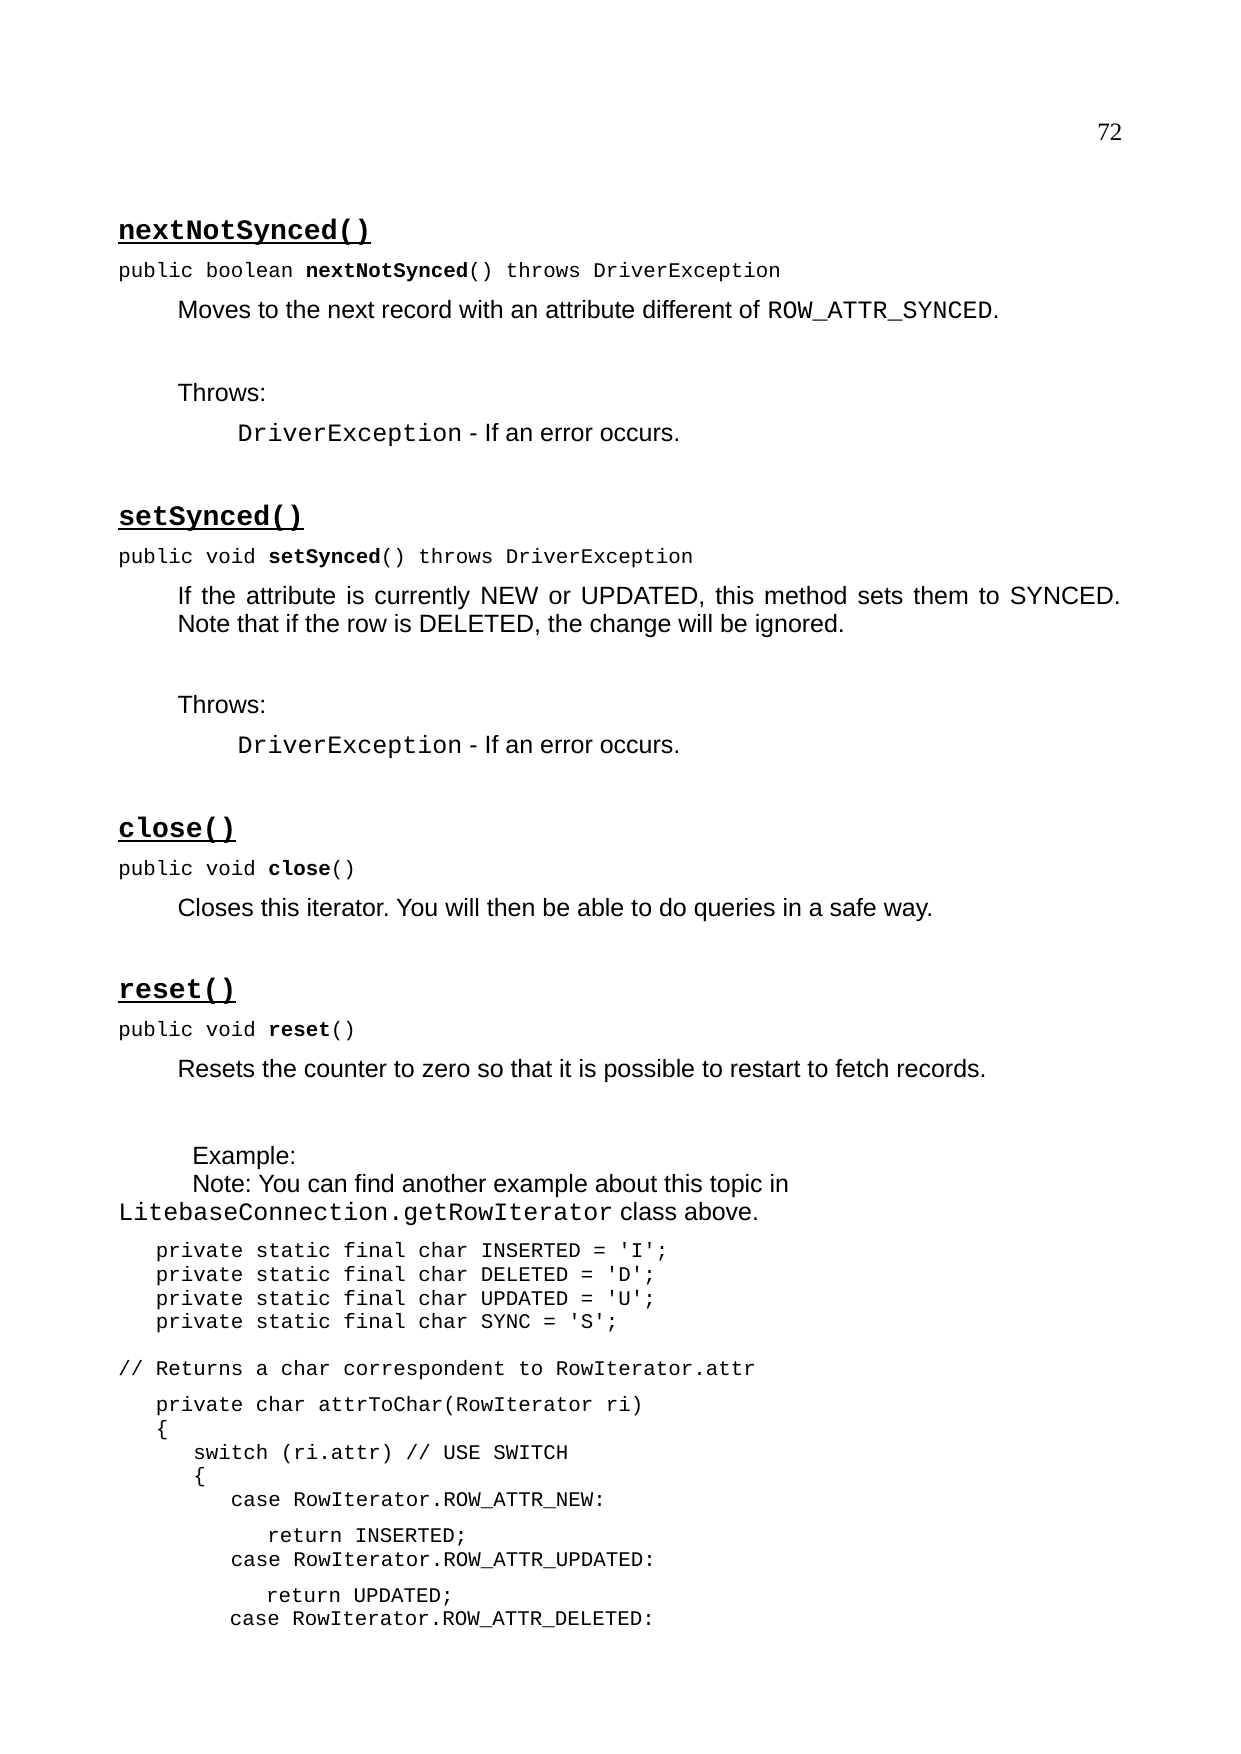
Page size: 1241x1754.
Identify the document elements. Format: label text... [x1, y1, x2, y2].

subtitle nextNotSynced() [118, 216, 1122, 247]
subtitle close() [118, 814, 1122, 846]
text private static final char INSERTED = 'I'; private static final char DELETED = 'D'; private static final char UPDATED = 'U'; private static final char SYNC = 'S'; // Returns a char correspondent to RowIterator.attr [118, 1240, 1122, 1382]
subtitle Throws: [177, 691, 1122, 719]
text private char attrToChar(RowIterator ri) { switch (ri.attr) // USE SWITCH { case RowIterator.ROW_ATTR_NEW: [118, 1394, 1122, 1513]
subtitle reset() [118, 975, 1122, 1007]
subtitle Throws: [177, 379, 1122, 407]
subtitle setSynced() [118, 502, 1122, 534]
list Moves to the next record with an attribute different of ROW_ATTR_SYNCED. [177, 296, 1122, 326]
list If the attribute is currently NEW or UPDATED, this method sets them to SYNCED. Note that if the row is DELETED, the change will be ignored. [177, 582, 1122, 638]
list Resets the counter to zero so that it is possible to restart to fetch records. [177, 1055, 1122, 1083]
text return UPDATED; case RowIterator.ROW_ATTR_DELETED: [118, 1585, 1122, 1632]
text public void setSynced() throws DriverException [118, 546, 1122, 570]
text public boolean nextNotSynced() throws DriverException [118, 260, 1122, 283]
text Example: Note: You can find another example about this topic in LitebaseConnection.getRowIterator class above. [118, 1142, 1122, 1228]
text return INSERTED; case RowIterator.ROW_ATTR_UPDATED: [118, 1525, 1122, 1572]
list Closes this iterator. You will then be able to do queries in a safe way. [177, 894, 1122, 922]
text public void reset() [118, 1019, 1122, 1043]
text public void close() [118, 858, 1122, 882]
list DriverException - If an error occurs. [177, 419, 1122, 449]
list DriverException - If an error occurs. [177, 731, 1122, 761]
